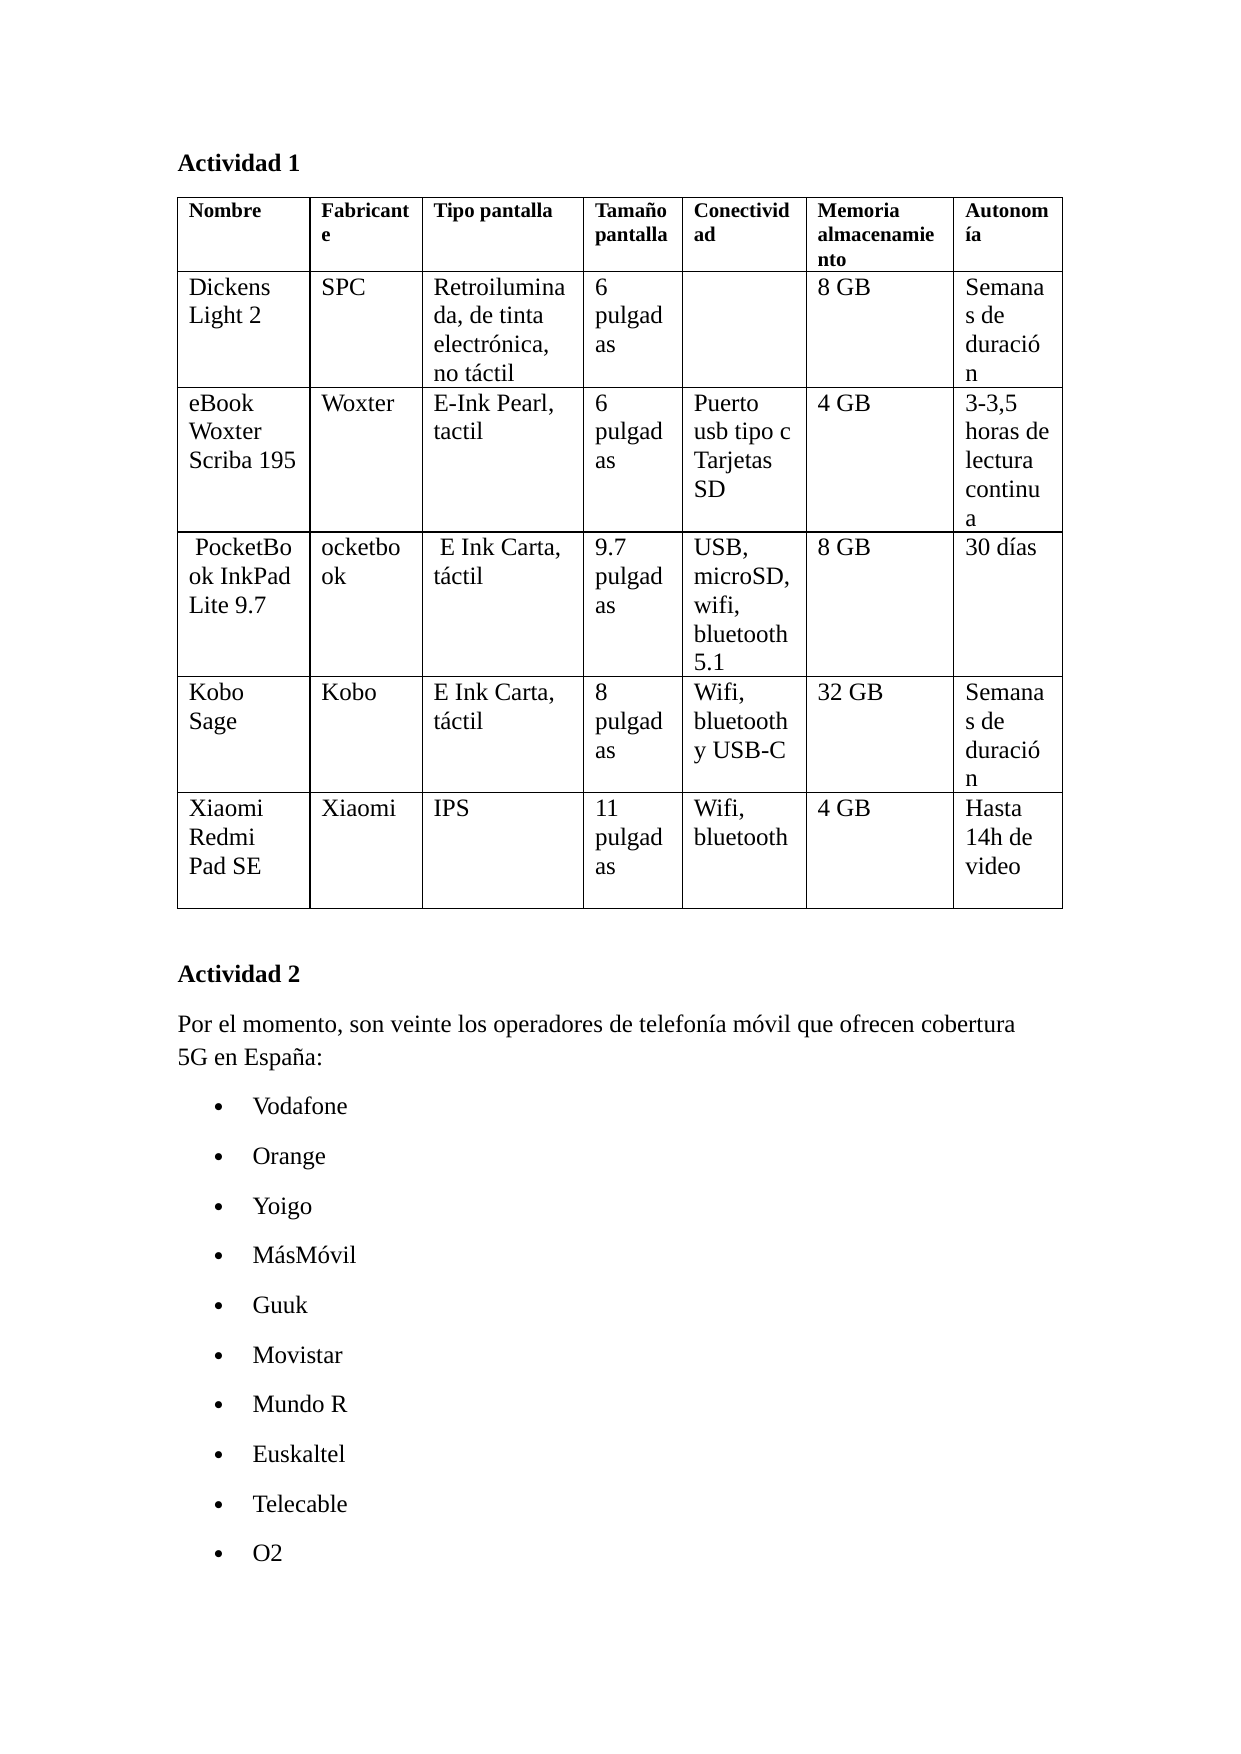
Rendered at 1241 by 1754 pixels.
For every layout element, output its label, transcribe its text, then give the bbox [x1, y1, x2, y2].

table_cell eBook Woxter Scriba 195 [178, 388, 309, 531]
table_cell 6 pulgadas [584, 388, 682, 531]
table_cell 4 GB [807, 388, 953, 531]
table_header Fabricante [311, 198, 422, 271]
table_cell PocketBook InkPad Lite 9.7 [178, 533, 309, 676]
list Euskaltel [215, 1439, 1063, 1468]
table_cell USB, microSD, wifi, bluetooth 5.1 [683, 533, 806, 676]
text Actividad 1 [177, 148, 1063, 176]
table_cell [683, 272, 806, 387]
table_cell Woxter [311, 388, 422, 531]
table_header Nombre [178, 198, 309, 271]
table_cell 6 pulgadas [584, 272, 682, 387]
table_cell Kobo [311, 677, 422, 792]
list MásMóvil [215, 1240, 1063, 1269]
table_cell Kobo Sage [178, 677, 309, 792]
table_cell 3-3,5 horas de lectura continua [954, 388, 1062, 531]
list Orange [215, 1141, 1063, 1170]
list Guuk [215, 1290, 1063, 1319]
table_cell Wifi, bluetooth y USB-C [683, 677, 806, 792]
table_cell IPS [423, 793, 583, 908]
table_cell 32 GB [807, 677, 953, 792]
table_cell Xiaomi [311, 793, 422, 908]
table_cell Semanas de duración [954, 272, 1062, 387]
table_cell Puerto usb tipo c Tarjetas SD [683, 388, 806, 531]
text Actividad 2 [177, 959, 1063, 988]
table_cell Xiaomi Redmi Pad SE [178, 793, 309, 908]
table_cell 30 días [954, 533, 1062, 676]
table_cell 11 pulgadas [584, 793, 682, 908]
table_cell Wifi, bluetooth [683, 793, 806, 908]
table_cell Dickens Light 2 [178, 272, 309, 387]
table_cell 4 GB [807, 793, 953, 908]
list Yoigo [215, 1191, 1063, 1219]
list Mundo R [215, 1389, 1063, 1418]
table_cell E Ink Carta, táctil [423, 677, 583, 792]
list Vodafone [215, 1091, 1063, 1120]
table_cell 8 pulgadas [584, 677, 682, 792]
table_cell SPC [311, 272, 422, 387]
table_cell E-Ink Pearl, tactil [423, 388, 583, 531]
table_header Autonomía [954, 198, 1062, 271]
list Telecable [215, 1489, 1063, 1518]
table_header Conectividad [683, 198, 806, 271]
table_cell Hasta 14h de video [954, 793, 1062, 908]
table_header Tamaño pantalla [584, 198, 682, 271]
list O2 [215, 1538, 1063, 1567]
table_cell Semanas de duración [954, 677, 1062, 792]
table_cell ocketbook [311, 533, 422, 676]
table_cell E Ink Carta, táctil [423, 533, 583, 676]
table_cell Retroiluminada, de tinta electrónica, no táctil [423, 272, 583, 387]
text Por el momento, son veinte los operadores de telefonía móvil que ofrecen cobertura 5G en España: [177, 1009, 1063, 1070]
table_cell 8 GB [807, 272, 953, 387]
table_cell 8 GB [807, 533, 953, 676]
table_header Memoria almacenamiento [807, 198, 953, 271]
table_cell 9.7 pulgadas [584, 533, 682, 676]
list Movistar [215, 1340, 1063, 1368]
table_header Tipo pantalla [423, 198, 583, 271]
